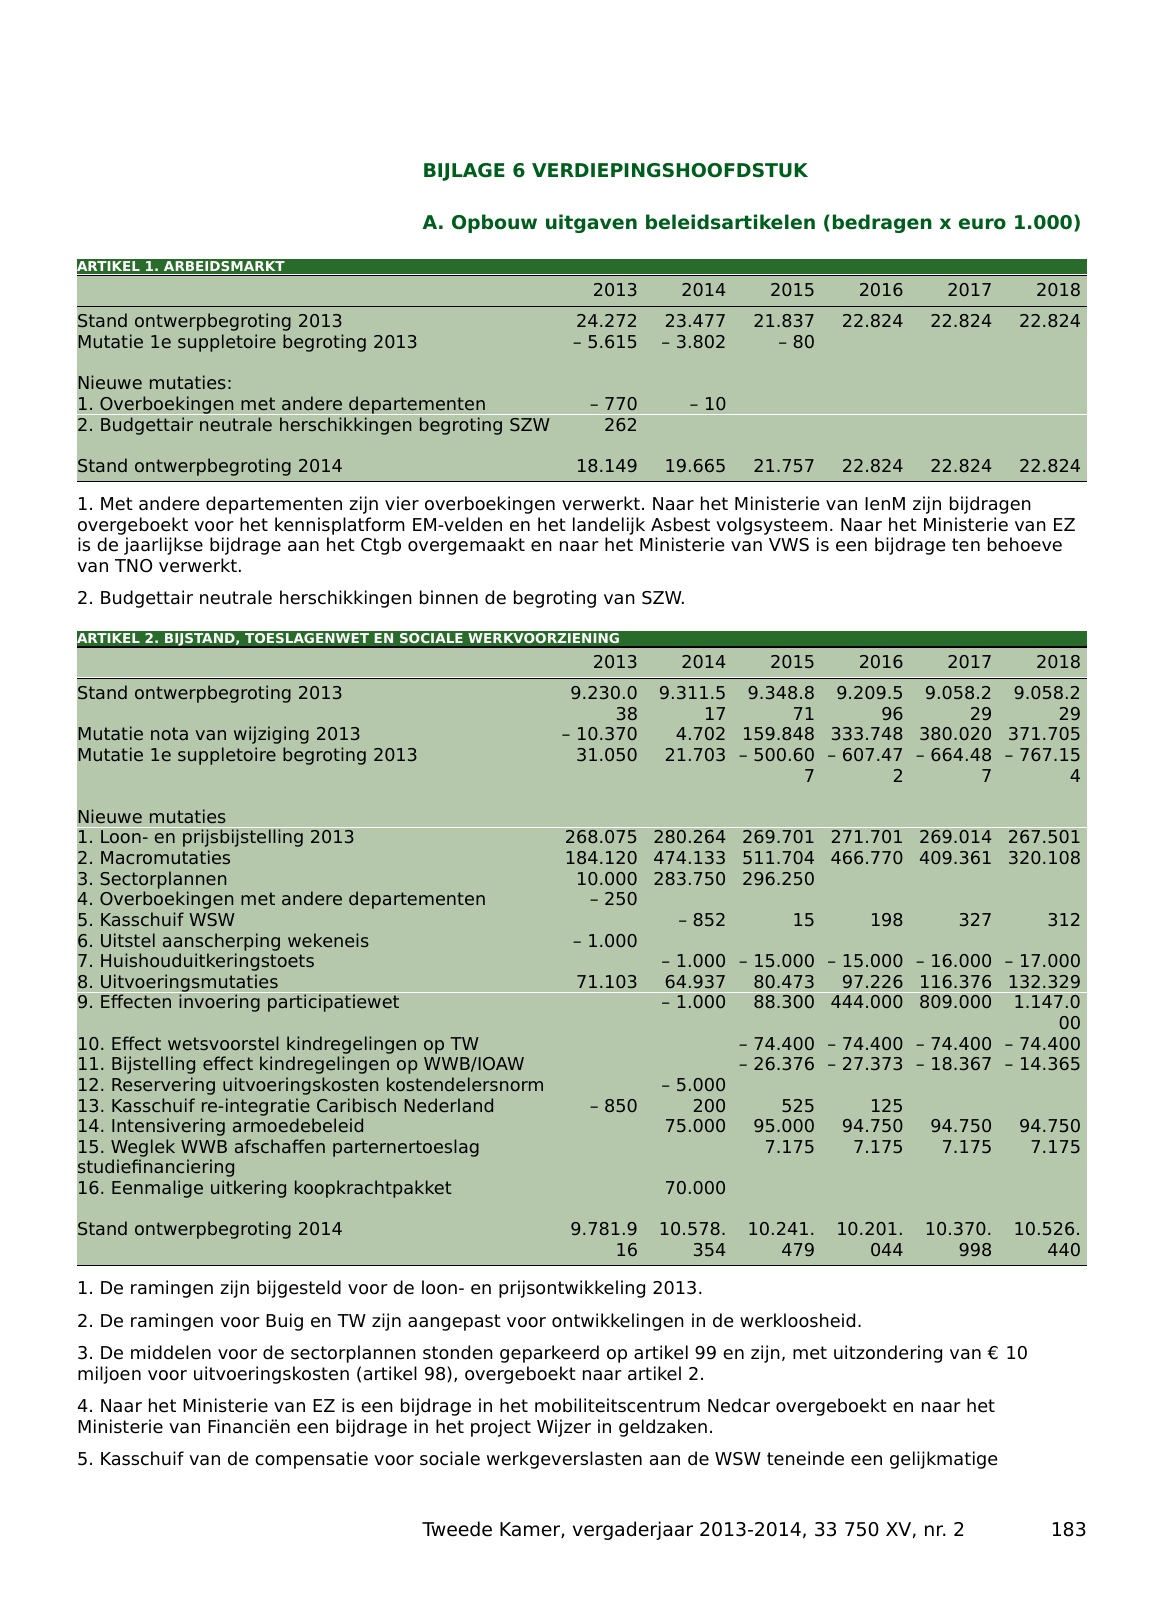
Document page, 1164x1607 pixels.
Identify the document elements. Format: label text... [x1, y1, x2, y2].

table_cell [998, 869, 1087, 889]
table_cell 333.748 [821, 724, 909, 745]
table_cell [732, 931, 821, 951]
table_cell 525 [732, 1096, 821, 1116]
table_cell [998, 931, 1087, 951]
table_cell [821, 931, 909, 951]
table_cell – 5.000 [644, 1075, 732, 1096]
table_cell 511.704 [732, 848, 821, 869]
table_cell 444.000 [821, 993, 909, 1034]
table_cell – 16.000 [909, 951, 998, 972]
table_cell [909, 931, 998, 951]
table_cell 80.473 [732, 972, 821, 992]
table_cell [555, 786, 644, 807]
table_cell – 74.400 [909, 1034, 998, 1054]
table_cell 19.665 [644, 456, 732, 481]
table_cell – 500.607 [732, 745, 821, 786]
table_cell 409.361 [909, 848, 998, 869]
table_cell 2014 [644, 648, 732, 677]
table_cell 23.477 [644, 307, 732, 332]
table_cell 3. Sectorplannen [77, 869, 555, 889]
table_cell Mutatie nota van wijziging 2013 [77, 724, 555, 745]
table_cell 280.264 [644, 828, 732, 848]
table_cell [821, 435, 909, 456]
table_cell [821, 807, 909, 827]
table_cell 9.311.517 [644, 679, 732, 724]
table_cell 13. Kasschuif re-integratie Caribisch Nederland [77, 1096, 555, 1116]
table_cell [998, 1178, 1087, 1199]
table_cell [909, 353, 998, 373]
table_cell [998, 786, 1087, 807]
table_cell [77, 786, 555, 807]
table_cell 1. Loon- en prijsbijstelling 2013 [77, 828, 555, 848]
table_cell – 74.400 [821, 1034, 909, 1054]
table_cell [998, 373, 1087, 394]
table_cell [821, 1199, 909, 1219]
table_cell [909, 435, 998, 456]
table_cell [555, 435, 644, 456]
table_cell [821, 415, 909, 435]
table_cell 267.501 [998, 828, 1087, 848]
table_cell – 10 [644, 394, 732, 414]
subtitle BIJLAGE 6 VERDIEPINGSHOOFDSTUK [422, 160, 1087, 182]
table_header ARTIKEL 2. BIJSTAND, TOESLAGENWET EN SOCIALE WERKVOORZIENING [77, 631, 1087, 646]
table_cell [644, 373, 732, 394]
table_cell [909, 394, 998, 414]
table_cell [998, 394, 1087, 414]
table_cell 269.701 [732, 828, 821, 848]
table_cell 320.108 [998, 848, 1087, 869]
table_cell [732, 1075, 821, 1096]
table_cell 1. De ramingen zijn bijgesteld voor de loon- en prijsontwikkeling 2013. 2. De ramingen voor Buig en TW zijn aangepast voor ontwikkelingen in de werkloosheid. 3. De middelen voor de sectorplannen stonden geparkeerd op artikel 99 en zijn, met uitzondering van € 10 miljoen voor uitvoeringskosten (artikel 98), overgeboekt naar artikel 2. 4. Naar het Ministerie van EZ is een bijdrage in het mobiliteitscentrum Nedcar overgeboekt en naar het Ministerie van Financiën een bijdrage in het project Wijzer in geldzaken. 5. Kasschuif van de compensatie voor sociale werkgeverslasten aan de WSW teneinde een gelijkmatige [77, 1266, 1087, 1469]
table_header ARTIKEL 1. ARBEIDSMARKT [77, 259, 1087, 274]
table_cell [998, 889, 1087, 910]
table_cell 268.075 [555, 828, 644, 848]
table_cell – 770 [555, 394, 644, 414]
table_cell [732, 889, 821, 910]
table_cell [998, 1075, 1087, 1096]
table_cell 22.824 [821, 307, 909, 332]
table_cell 10.578.354 [644, 1219, 732, 1265]
table_cell [732, 373, 821, 394]
table_cell [77, 435, 555, 456]
table_cell [998, 353, 1087, 373]
table_cell 2017 [909, 276, 998, 306]
table_cell 10.241.479 [732, 1219, 821, 1265]
table_cell – 664.487 [909, 745, 998, 786]
table_cell 132.329 [998, 972, 1087, 992]
table_cell Stand ontwerpbegroting 2014 [77, 456, 555, 481]
table_cell 94.750 [998, 1116, 1087, 1137]
table_cell [555, 1075, 644, 1096]
table_cell – 1.000 [644, 951, 732, 972]
table_cell 7.175 [909, 1137, 998, 1178]
table_cell Stand ontwerpbegroting 2013 [77, 679, 555, 724]
table_cell 1. Met andere departementen zijn vier overboekingen verwerkt. Naar het Ministerie van IenM zijn bijdragen overgeboekt voor het kennisplatform EM-velden en het landelijk Asbest volgsysteem. Naar het Ministerie van EZ is de jaarlijkse bijdrage aan het Ctgb overgemaakt en naar het Ministerie van VWS is een bijdrage ten behoeve van TNO verwerkt. 2. Budgettair neutrale herschikkingen binnen de begroting van SZW. [77, 482, 1087, 609]
table_cell 7.175 [821, 1137, 909, 1178]
table_cell [555, 1034, 644, 1054]
table_cell 94.750 [821, 1116, 909, 1137]
table_cell [555, 807, 644, 827]
table_cell 125 [821, 1096, 909, 1116]
table_cell [998, 1096, 1087, 1116]
table_cell [644, 807, 732, 827]
table_cell [821, 1178, 909, 1199]
table_cell 71.103 [555, 972, 644, 992]
table_cell 15. Weglek WWB afschaffen parternertoeslag studiefinanciering [77, 1137, 555, 1178]
table_cell 159.848 [732, 724, 821, 745]
table_cell 6. Uitstel aanscherping wekeneis [77, 931, 555, 951]
table_cell 327 [909, 910, 998, 931]
table_cell 10. Effect wetsvoorstel kindregelingen op TW [77, 1034, 555, 1054]
table_cell 271.701 [821, 828, 909, 848]
table_cell 380.020 [909, 724, 998, 745]
table_cell [644, 889, 732, 910]
table_cell 200 [644, 1096, 732, 1116]
table_cell 2018 [998, 648, 1087, 677]
table_cell [644, 1199, 732, 1219]
table_cell [909, 1199, 998, 1219]
table_cell 4. Overboekingen met andere departementen [77, 889, 555, 910]
table_cell [821, 373, 909, 394]
table_cell 116.376 [909, 972, 998, 992]
table_cell Nieuwe mutaties [77, 807, 555, 827]
table_cell Mutatie 1e suppletoire begroting 2013 [77, 332, 555, 353]
table_cell [555, 373, 644, 394]
table_cell – 10.370 [555, 724, 644, 745]
table_cell – 18.367 [909, 1054, 998, 1075]
table_cell 7. Huishouduitkeringstoets [77, 951, 555, 972]
table_cell 296.250 [732, 869, 821, 889]
table_cell 22.824 [909, 307, 998, 332]
table_cell 10.526.440 [998, 1219, 1087, 1265]
table_cell 24.272 [555, 307, 644, 332]
table_cell 9.209.596 [821, 679, 909, 724]
table_cell – 5.615 [555, 332, 644, 353]
table_cell 5. Kasschuif WSW [77, 910, 555, 931]
table_cell 2. Macromutaties [77, 848, 555, 869]
table_cell 474.133 [644, 848, 732, 869]
table_cell [644, 1054, 732, 1075]
table_cell 2013 [555, 648, 644, 677]
table_cell [555, 1199, 644, 1219]
table_cell – 1.000 [644, 993, 732, 1034]
table_cell 2017 [909, 648, 998, 677]
table_cell [644, 1137, 732, 1178]
table_cell [998, 435, 1087, 456]
table_cell 75.000 [644, 1116, 732, 1137]
table_cell [555, 1054, 644, 1075]
table_cell – 15.000 [821, 951, 909, 972]
table_cell – 14.365 [998, 1054, 1087, 1075]
table_cell [909, 786, 998, 807]
table_cell 22.824 [998, 307, 1087, 332]
table_cell [77, 353, 555, 373]
table_cell 7.175 [998, 1137, 1087, 1178]
table_cell 2015 [732, 648, 821, 677]
table_cell [555, 1178, 644, 1199]
table_cell 18.149 [555, 456, 644, 481]
table_cell [77, 648, 555, 677]
table_cell [998, 415, 1087, 435]
table_cell [732, 394, 821, 414]
table_cell 4.702 [644, 724, 732, 745]
table_cell [998, 807, 1087, 827]
table_cell [555, 910, 644, 931]
table_cell 312 [998, 910, 1087, 931]
table_cell – 767.154 [998, 745, 1087, 786]
table_cell [909, 807, 998, 827]
table_cell 2016 [821, 276, 909, 306]
table_cell [644, 415, 732, 435]
table_cell [821, 332, 909, 353]
table_cell 7.175 [732, 1137, 821, 1178]
table_cell 269.014 [909, 828, 998, 848]
table_cell [644, 931, 732, 951]
table_cell [77, 276, 555, 306]
table_cell [732, 415, 821, 435]
table_cell [732, 807, 821, 827]
table_cell 64.937 [644, 972, 732, 992]
table_cell 9.058.229 [998, 679, 1087, 724]
table_cell 2015 [732, 276, 821, 306]
table_cell [555, 993, 644, 1034]
table_cell [555, 1137, 644, 1178]
table_cell [909, 415, 998, 435]
table_cell 10.370.998 [909, 1219, 998, 1265]
table_cell 2018 [998, 276, 1087, 306]
table_cell 9.348.871 [732, 679, 821, 724]
table_cell 9. Effecten invoering participatiewet [77, 993, 555, 1034]
table_cell 22.824 [909, 456, 998, 481]
table_cell 2013 [555, 276, 644, 306]
table_cell Nieuwe mutaties: [77, 373, 555, 394]
table_cell [732, 435, 821, 456]
table_cell Stand ontwerpbegroting 2013 [77, 307, 555, 332]
table_cell 21.703 [644, 745, 732, 786]
table_cell [644, 353, 732, 373]
table_cell [644, 435, 732, 456]
table_cell [732, 786, 821, 807]
table_cell – 1.000 [555, 931, 644, 951]
table_cell 94.750 [909, 1116, 998, 1137]
table_cell [732, 1199, 821, 1219]
table_cell 262 [555, 415, 644, 435]
table_cell 466.770 [821, 848, 909, 869]
table_cell 371.705 [998, 724, 1087, 745]
table_cell – 607.472 [821, 745, 909, 786]
subtitle A. Opbouw uitgaven beleidsartikelen (bedragen x euro 1.000) [422, 212, 1087, 234]
table_cell Mutatie 1e suppletoire begroting 2013 [77, 745, 555, 786]
table_cell Stand ontwerpbegroting 2014 [77, 1219, 555, 1265]
table_cell [821, 1075, 909, 1096]
table_cell [732, 353, 821, 373]
table_cell 9.230.038 [555, 679, 644, 724]
table_cell 14. Intensivering armoedebeleid [77, 1116, 555, 1137]
table_cell 1. Overboekingen met andere departementen [77, 394, 555, 414]
table_cell [555, 951, 644, 972]
table_cell – 250 [555, 889, 644, 910]
table_cell [909, 889, 998, 910]
table_cell 22.824 [821, 456, 909, 481]
table_cell 198 [821, 910, 909, 931]
table_cell 283.750 [644, 869, 732, 889]
table_cell [555, 353, 644, 373]
table_cell – 17.000 [998, 951, 1087, 972]
table_cell [909, 332, 998, 353]
table_cell 21.757 [732, 456, 821, 481]
table_cell 9.058.229 [909, 679, 998, 724]
table_cell [909, 1178, 998, 1199]
table_cell [909, 1075, 998, 1096]
table_cell 70.000 [644, 1178, 732, 1199]
table_cell [732, 1178, 821, 1199]
table_cell – 852 [644, 910, 732, 931]
table_cell 12. Reservering uitvoeringskosten kostendelersnorm [77, 1075, 555, 1096]
table_cell – 26.376 [732, 1054, 821, 1075]
table_cell [644, 1034, 732, 1054]
table_cell [821, 889, 909, 910]
table_cell 95.000 [732, 1116, 821, 1137]
table_cell 184.120 [555, 848, 644, 869]
table_cell [909, 373, 998, 394]
table_cell 31.050 [555, 745, 644, 786]
table_cell 9.781.916 [555, 1219, 644, 1265]
table_cell [998, 1199, 1087, 1219]
table_cell [821, 869, 909, 889]
table_cell 10.000 [555, 869, 644, 889]
table_cell – 3.802 [644, 332, 732, 353]
table_cell 2014 [644, 276, 732, 306]
table_cell 97.226 [821, 972, 909, 992]
table_cell 2. Budgettair neutrale herschikkingen begroting SZW [77, 415, 555, 435]
table_cell [909, 869, 998, 889]
table_cell 15 [732, 910, 821, 931]
table_cell 21.837 [732, 307, 821, 332]
table_cell – 74.400 [998, 1034, 1087, 1054]
table_cell [821, 353, 909, 373]
table_cell [998, 332, 1087, 353]
table_cell – 27.373 [821, 1054, 909, 1075]
table_cell [821, 394, 909, 414]
table_cell – 80 [732, 332, 821, 353]
table_cell [555, 1116, 644, 1137]
table_cell [821, 786, 909, 807]
table_cell 2016 [821, 648, 909, 677]
table_cell 88.300 [732, 993, 821, 1034]
table_cell – 850 [555, 1096, 644, 1116]
table_cell 16. Eenmalige uitkering koopkrachtpakket [77, 1178, 555, 1199]
table_cell 10.201.044 [821, 1219, 909, 1265]
table_cell – 15.000 [732, 951, 821, 972]
table_cell 22.824 [998, 456, 1087, 481]
table_cell 11. Bijstelling effect kindregelingen op WWB/IOAW [77, 1054, 555, 1075]
table_cell 8. Uitvoeringsmutaties [77, 972, 555, 992]
table_cell [77, 1199, 555, 1219]
table_cell – 74.400 [732, 1034, 821, 1054]
table_cell 1.147.000 [998, 993, 1087, 1034]
table_cell [644, 786, 732, 807]
table_cell [909, 1096, 998, 1116]
table_cell 809.000 [909, 993, 998, 1034]
